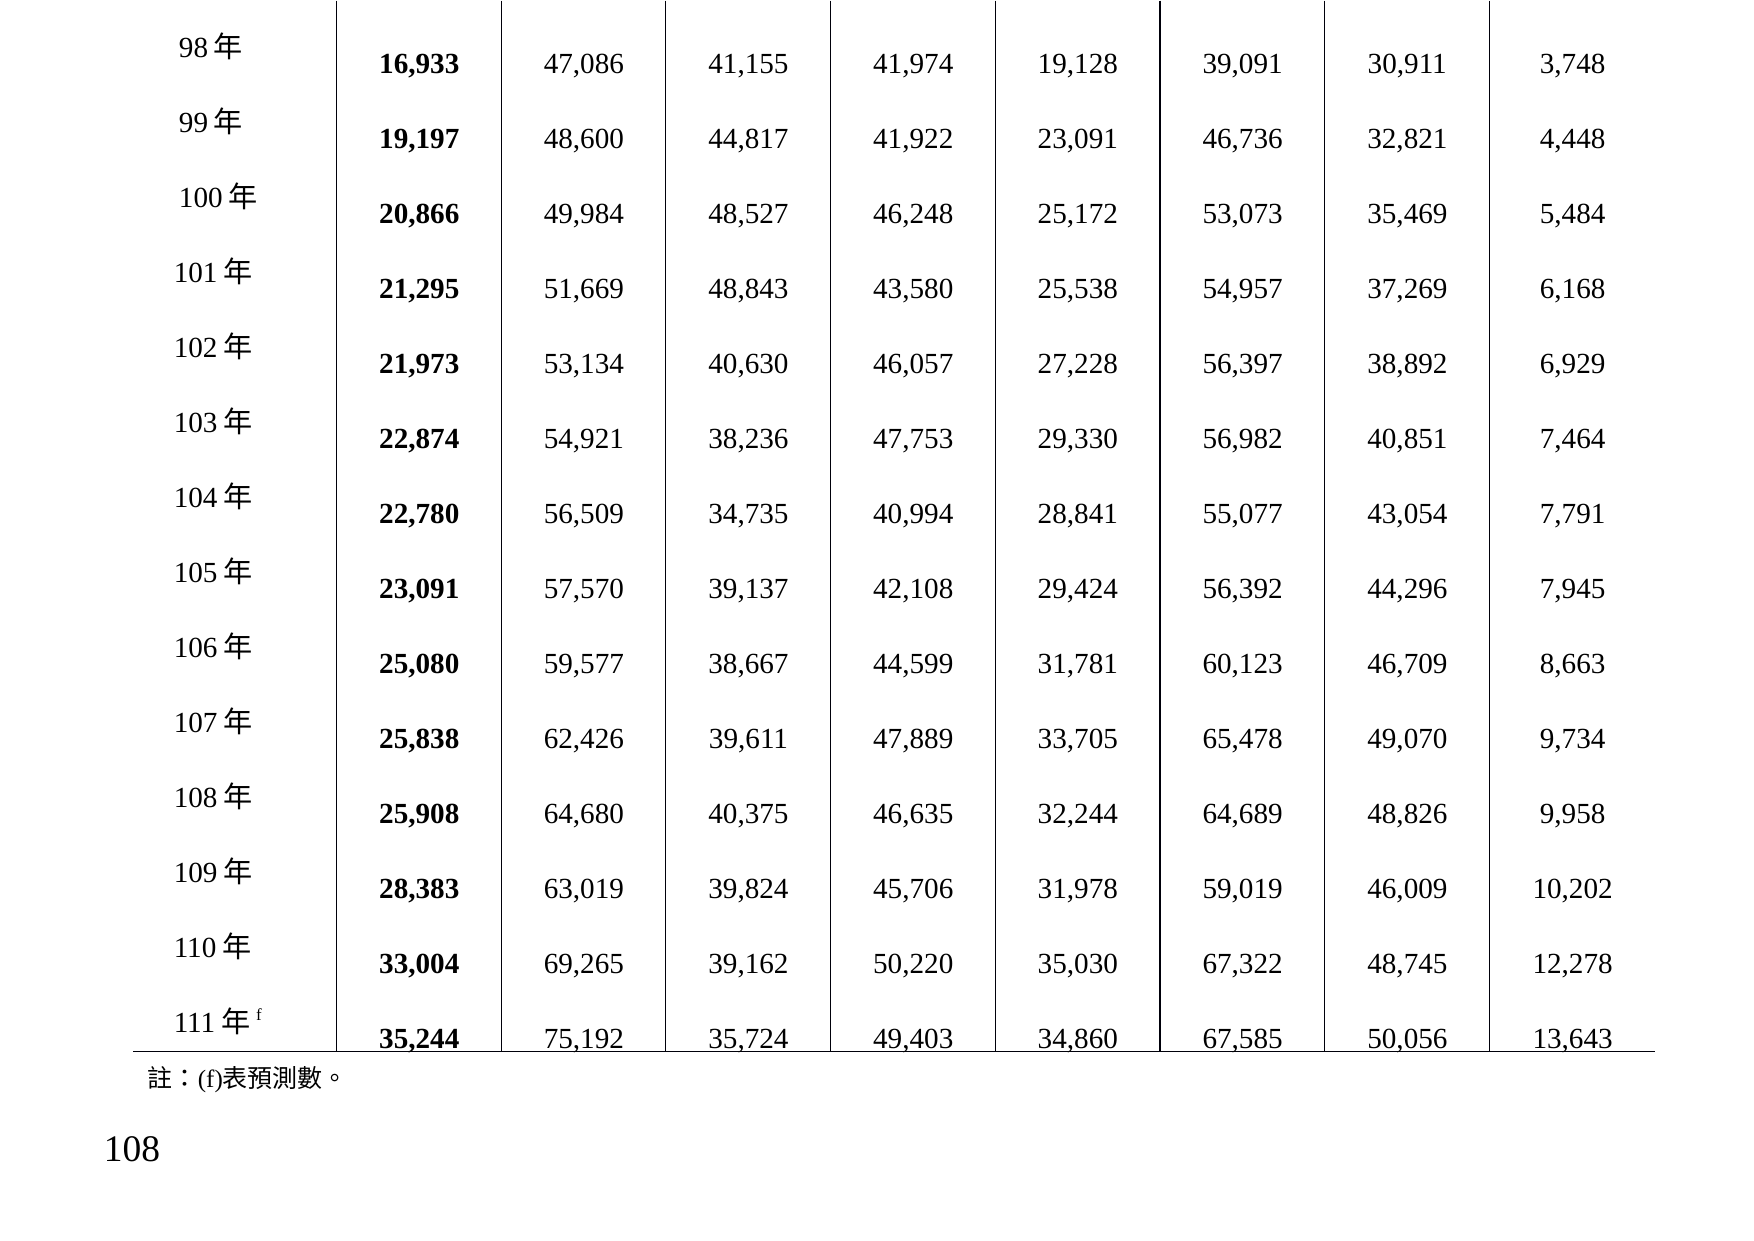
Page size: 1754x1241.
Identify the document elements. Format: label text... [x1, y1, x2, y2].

table_cell 51,669 [502, 226, 665, 301]
table_cell 54,921 [502, 376, 665, 451]
table_cell 25,838 [337, 676, 501, 751]
table_cell 48,527 [666, 151, 830, 226]
table_cell 22,780 [337, 451, 501, 526]
table_cell 48,826 [1325, 751, 1489, 826]
table_cell 4,448 [1490, 76, 1655, 151]
table_cell 39,091 [1161, 1, 1324, 76]
table_cell 46,736 [1161, 76, 1324, 151]
table_cell 41,155 [666, 1, 830, 76]
table_cell 35,244 [337, 976, 501, 1051]
table_cell 55,077 [1161, 451, 1324, 526]
table_cell 53,134 [502, 301, 665, 376]
table_cell 41,974 [831, 1, 995, 76]
table_cell 21,973 [337, 301, 501, 376]
table_cell 48,600 [502, 76, 665, 151]
table_cell 6,168 [1490, 226, 1655, 301]
table_cell 63,019 [502, 826, 665, 901]
table_cell 49,070 [1325, 676, 1489, 751]
table_cell 30,911 [1325, 1, 1489, 76]
table_cell 103年 [133, 376, 336, 451]
table_cell 9,734 [1490, 676, 1655, 751]
table_cell 34,860 [996, 976, 1159, 1051]
table_cell 32,244 [996, 751, 1159, 826]
table_cell 5,484 [1490, 151, 1655, 226]
table_cell 21,295 [337, 226, 501, 301]
table_cell 109年 [133, 826, 336, 901]
table_cell 38,892 [1325, 301, 1489, 376]
table_cell 48,843 [666, 226, 830, 301]
table_cell 47,086 [502, 1, 665, 76]
table_cell 110年 [133, 901, 336, 976]
table_cell 31,978 [996, 826, 1159, 901]
table_cell 19,197 [337, 76, 501, 151]
table_cell 35,724 [666, 976, 830, 1051]
table_cell 39,137 [666, 526, 830, 601]
table_cell 40,375 [666, 751, 830, 826]
table_cell 7,464 [1490, 376, 1655, 451]
table_cell 39,162 [666, 901, 830, 976]
table_cell 40,994 [831, 451, 995, 526]
table_cell 25,080 [337, 601, 501, 676]
table_cell 38,667 [666, 601, 830, 676]
table_cell 42,108 [831, 526, 995, 601]
table_cell 75,192 [502, 976, 665, 1051]
table_cell 40,851 [1325, 376, 1489, 451]
table_cell 25,908 [337, 751, 501, 826]
table_cell 99年 [133, 76, 336, 151]
table_cell 20,866 [337, 151, 501, 226]
table_cell 43,580 [831, 226, 995, 301]
table_cell 25,172 [996, 151, 1159, 226]
table_cell 69,265 [502, 901, 665, 976]
table_cell 60,123 [1161, 601, 1324, 676]
table_cell 54,957 [1161, 226, 1324, 301]
table_cell 59,577 [502, 601, 665, 676]
table_cell 27,228 [996, 301, 1159, 376]
table_cell 28,383 [337, 826, 501, 901]
table_cell 56,392 [1161, 526, 1324, 601]
table_cell 49,403 [831, 976, 995, 1051]
table_cell 39,611 [666, 676, 830, 751]
table_cell 50,220 [831, 901, 995, 976]
table_cell 56,982 [1161, 376, 1324, 451]
table_cell 29,424 [996, 526, 1159, 601]
table_cell 44,817 [666, 76, 830, 151]
table_cell 7,945 [1490, 526, 1655, 601]
table_cell 53,073 [1161, 151, 1324, 226]
table_cell 40,630 [666, 301, 830, 376]
table_cell 25,538 [996, 226, 1159, 301]
table_cell 46,709 [1325, 601, 1489, 676]
table_cell 107年 [133, 676, 336, 751]
table_cell 9,958 [1490, 751, 1655, 826]
table_cell 28,841 [996, 451, 1159, 526]
text 註：(f)表預測數。 [148, 1052, 1639, 1089]
table_cell 39,824 [666, 826, 830, 901]
table_cell 111年f [133, 976, 336, 1051]
table_cell 57,570 [502, 526, 665, 601]
table_cell 41,922 [831, 76, 995, 151]
table_cell 47,889 [831, 676, 995, 751]
table_cell 19,128 [996, 1, 1159, 76]
table_cell 67,585 [1161, 976, 1324, 1051]
table_cell 35,030 [996, 901, 1159, 976]
table_cell 31,781 [996, 601, 1159, 676]
table_cell 104年 [133, 451, 336, 526]
table_cell 101年 [133, 226, 336, 301]
table_cell 23,091 [337, 526, 501, 601]
table_cell 46,635 [831, 751, 995, 826]
table_cell 12,278 [1490, 901, 1655, 976]
table_cell 67,322 [1161, 901, 1324, 976]
table_cell 46,057 [831, 301, 995, 376]
table_cell 29,330 [996, 376, 1159, 451]
table_cell 22,874 [337, 376, 501, 451]
table_cell 10,202 [1490, 826, 1655, 901]
table_cell 50,056 [1325, 976, 1489, 1051]
table_cell 46,248 [831, 151, 995, 226]
table_cell 16,933 [337, 1, 501, 76]
table_cell 47,753 [831, 376, 995, 451]
table_cell 8,663 [1490, 601, 1655, 676]
table_cell 38,236 [666, 376, 830, 451]
table_cell 37,269 [1325, 226, 1489, 301]
table_cell 33,705 [996, 676, 1159, 751]
table_cell 13,643 [1490, 976, 1655, 1051]
table_cell 45,706 [831, 826, 995, 901]
table_cell 56,509 [502, 451, 665, 526]
table_cell 6,929 [1490, 301, 1655, 376]
table_cell 34,735 [666, 451, 830, 526]
table_cell 44,599 [831, 601, 995, 676]
table_cell 65,478 [1161, 676, 1324, 751]
table_cell 62,426 [502, 676, 665, 751]
table_cell 35,469 [1325, 151, 1489, 226]
table_cell 33,004 [337, 901, 501, 976]
table_cell 44,296 [1325, 526, 1489, 601]
table_cell 102年 [133, 301, 336, 376]
table_cell 108年 [133, 751, 336, 826]
table_cell 64,680 [502, 751, 665, 826]
table_cell 43,054 [1325, 451, 1489, 526]
table_cell 56,397 [1161, 301, 1324, 376]
table_cell 7,791 [1490, 451, 1655, 526]
table_cell 105年 [133, 526, 336, 601]
table_cell 98年 [133, 1, 336, 76]
table_cell 59,019 [1161, 826, 1324, 901]
table_cell 48,745 [1325, 901, 1489, 976]
table_cell 23,091 [996, 76, 1159, 151]
table_cell 46,009 [1325, 826, 1489, 901]
table_cell 64,689 [1161, 751, 1324, 826]
table_cell 49,984 [502, 151, 665, 226]
table_cell 100年 [133, 151, 336, 226]
table_cell 106年 [133, 601, 336, 676]
table_cell 32,821 [1325, 76, 1489, 151]
table_cell 3,748 [1490, 1, 1655, 76]
